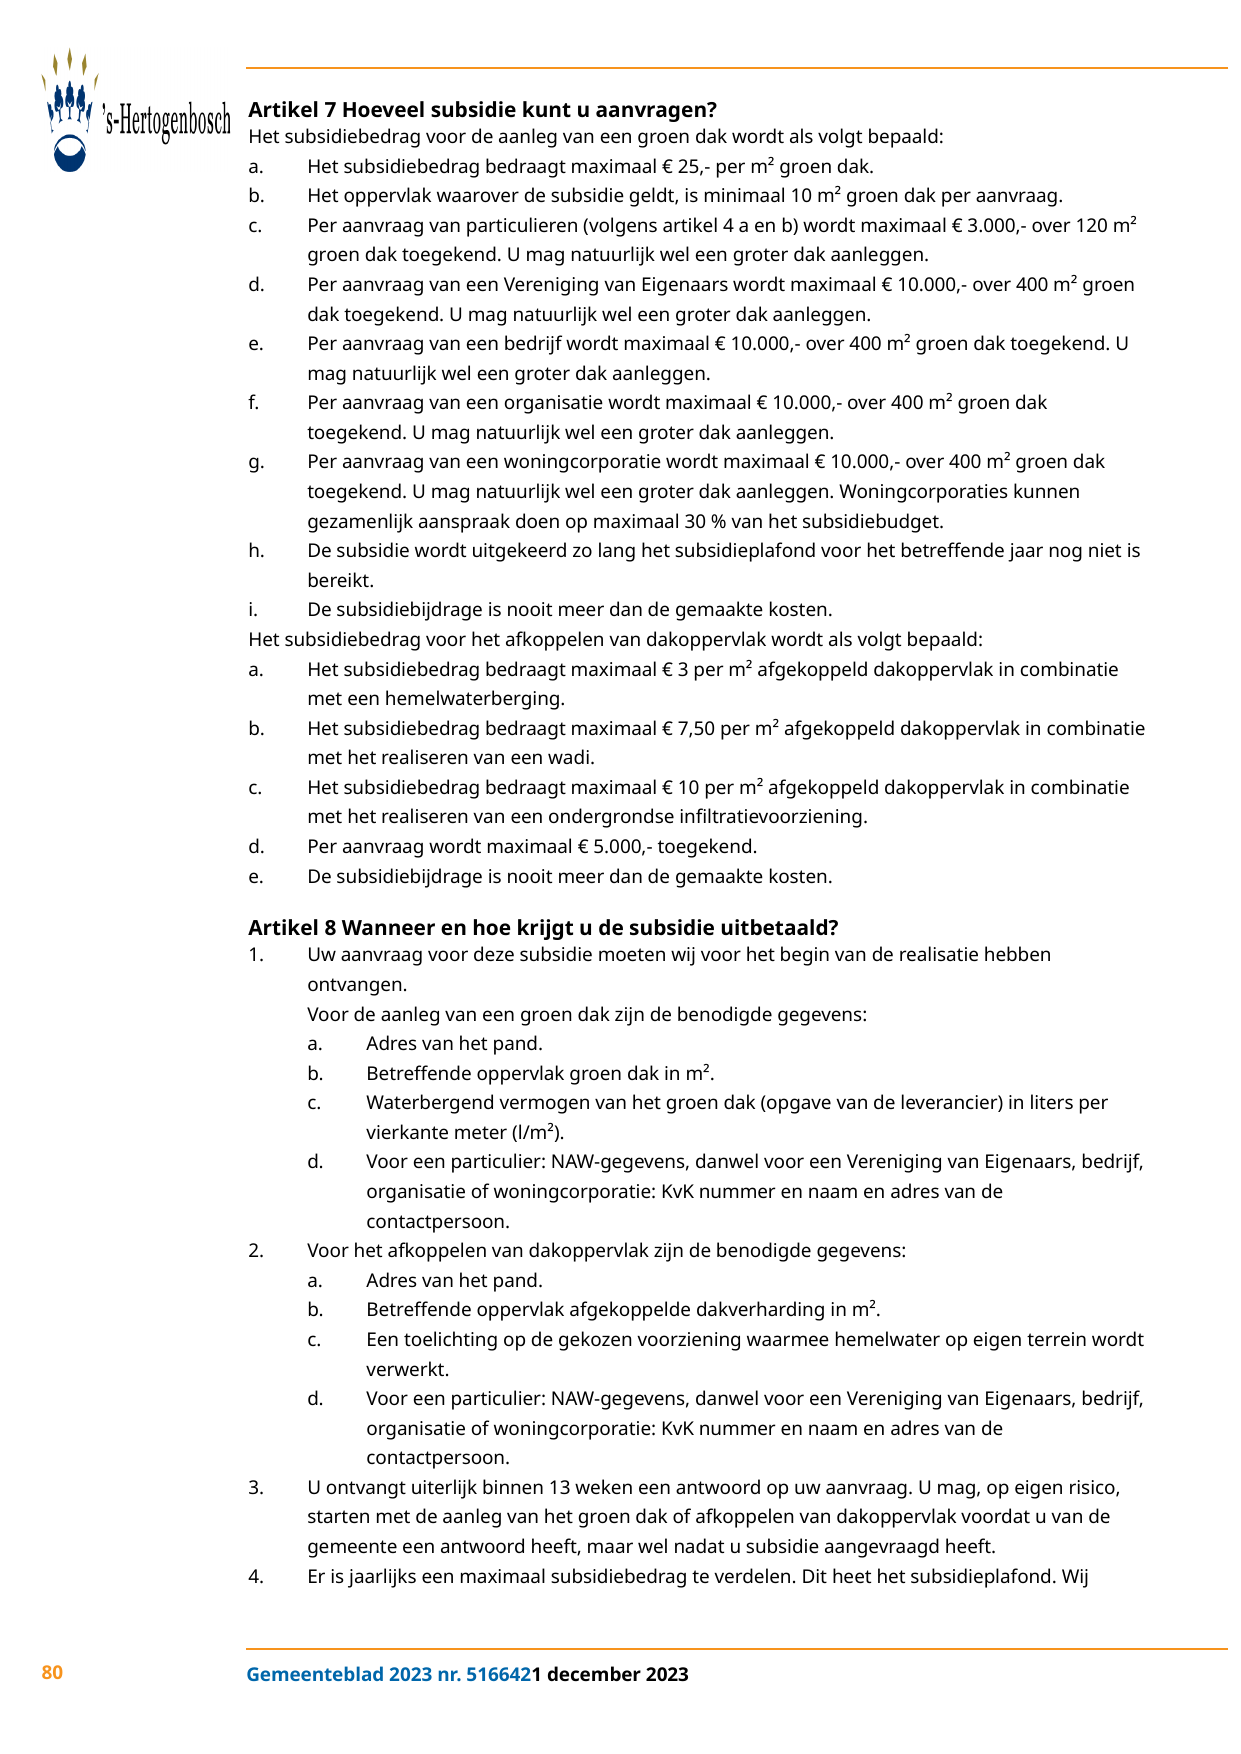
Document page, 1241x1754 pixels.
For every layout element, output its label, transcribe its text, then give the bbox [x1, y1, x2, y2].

list De subsidie wordt uitgekeerd zo lang het subsidieplafond voor het betreffende jaar nog niet is bereikt. [248, 537, 1152, 593]
list Het subsidiebedrag bedraagt maximaal € 25,- per m² groen dak. [248, 153, 1152, 178]
list Waterbergend vermogen van het groen dak (opgave van de leverancier) in liters per vierkante meter (l/m²). [307, 1089, 1152, 1145]
list Betreffende oppervlak groen dak in m². [307, 1060, 1152, 1086]
list U ontvangt uiterlijk binnen 13 weken een antwoord op uw aanvraag. U mag, op eigen risico, starten met de aanleg van het groen dak of afkoppelen van dakoppervlak voordat u van de gemeente een antwoord heeft, maar wel nadat u subsidie aangevraagd heeft. [248, 1474, 1152, 1559]
list Betreffende oppervlak afgekoppelde dakverharding in m². [307, 1297, 1152, 1322]
list Een toelichting op de gekozen voorziening waarmee hemelwater op eigen terrein wordt verwerkt. [307, 1326, 1152, 1382]
list De subsidiebijdrage is nooit meer dan de gemaakte kosten. [248, 597, 1152, 622]
text Artikel 7 Hoeveel subsidie kunt u aanvragen? [248, 95, 1152, 123]
list Het subsidiebedrag bedraagt maximaal € 7,50 per m² afgekoppeld dakoppervlak in combinatie met het realiseren van een wadi. [248, 715, 1152, 770]
text Artikel 8 Wanneer en hoe krijgt u de subsidie uitbetaald? [248, 913, 1152, 942]
text Het subsidiebedrag voor de aanleg van een groen dak wordt als volgt bepaald: [248, 123, 1152, 149]
list Uw aanvraag voor deze subsidie moeten wij voor het begin van de realisatie hebben ontvangen. [248, 942, 1152, 997]
list De subsidiebijdrage is nooit meer dan de gemaakte kosten. [248, 863, 1152, 888]
list Per aanvraag van particulieren (volgens artikel 4 a en b) wordt maximaal € 3.000,- over 120 m² groen dak toegekend. U mag natuurlijk wel een groter dak aanleggen. [248, 212, 1152, 267]
list Adres van het pand. [307, 1267, 1152, 1293]
list Voor de aanleg van een groen dak zijn de benodigde gegevens: [248, 1001, 1152, 1027]
list Er is jaarlijks een maximaal subsidiebedrag te verdelen. Dit heet het subsidieplafond. Wij [248, 1563, 1152, 1589]
list Per aanvraag van een organisatie wordt maximaal € 10.000,- over 400 m² groen dak toegekend. U mag natuurlijk wel een groter dak aanleggen. [248, 389, 1152, 445]
text Het subsidiebedrag voor het afkoppelen van dakoppervlak wordt als volgt bepaald: [248, 626, 1152, 652]
list Voor een particulier: NAW-gegevens, danwel voor een Vereniging van Eigenaars, bedrijf, organisatie of woningcorporatie: KvK nummer en naam en adres van de contactpersoon. [307, 1385, 1152, 1470]
list Het subsidiebedrag bedraagt maximaal € 10 per m² afgekoppeld dakoppervlak in combinatie met het realiseren van een ondergrondse infiltratievoorziening. [248, 774, 1152, 829]
picture [41, 47, 231, 172]
list Per aanvraag van een bedrijf wordt maximaal € 10.000,- over 400 m² groen dak toegekend. U mag natuurlijk wel een groter dak aanleggen. [248, 330, 1152, 386]
list Voor een particulier: NAW-gegevens, danwel voor een Vereniging van Eigenaars, bedrijf, organisatie of woningcorporatie: KvK nummer en naam en adres van de contactpersoon. [307, 1149, 1152, 1234]
list Per aanvraag van een Vereniging van Eigenaars wordt maximaal € 10.000,- over 400 m² groen dak toegekend. U mag natuurlijk wel een groter dak aanleggen. [248, 271, 1152, 326]
list Per aanvraag wordt maximaal € 5.000,- toegekend. [248, 833, 1152, 859]
list Voor het afkoppelen van dakoppervlak zijn de benodigde gegevens: [248, 1237, 1152, 1263]
list Per aanvraag van een woningcorporatie wordt maximaal € 10.000,- over 400 m² groen dak toegekend. U mag natuurlijk wel een groter dak aanleggen. Woningcorporaties kunnen gezamenlijk aanspraak doen op maximaal 30 % van het subsidiebudget. [248, 449, 1152, 533]
list Het oppervlak waarover de subsidie geldt, is minimaal 10 m² groen dak per aanvraag. [248, 182, 1152, 208]
list Adres van het pand. [307, 1030, 1152, 1056]
list Het subsidiebedrag bedraagt maximaal € 3 per m² afgekoppeld dakoppervlak in combinatie met een hemelwaterberging. [248, 656, 1152, 711]
